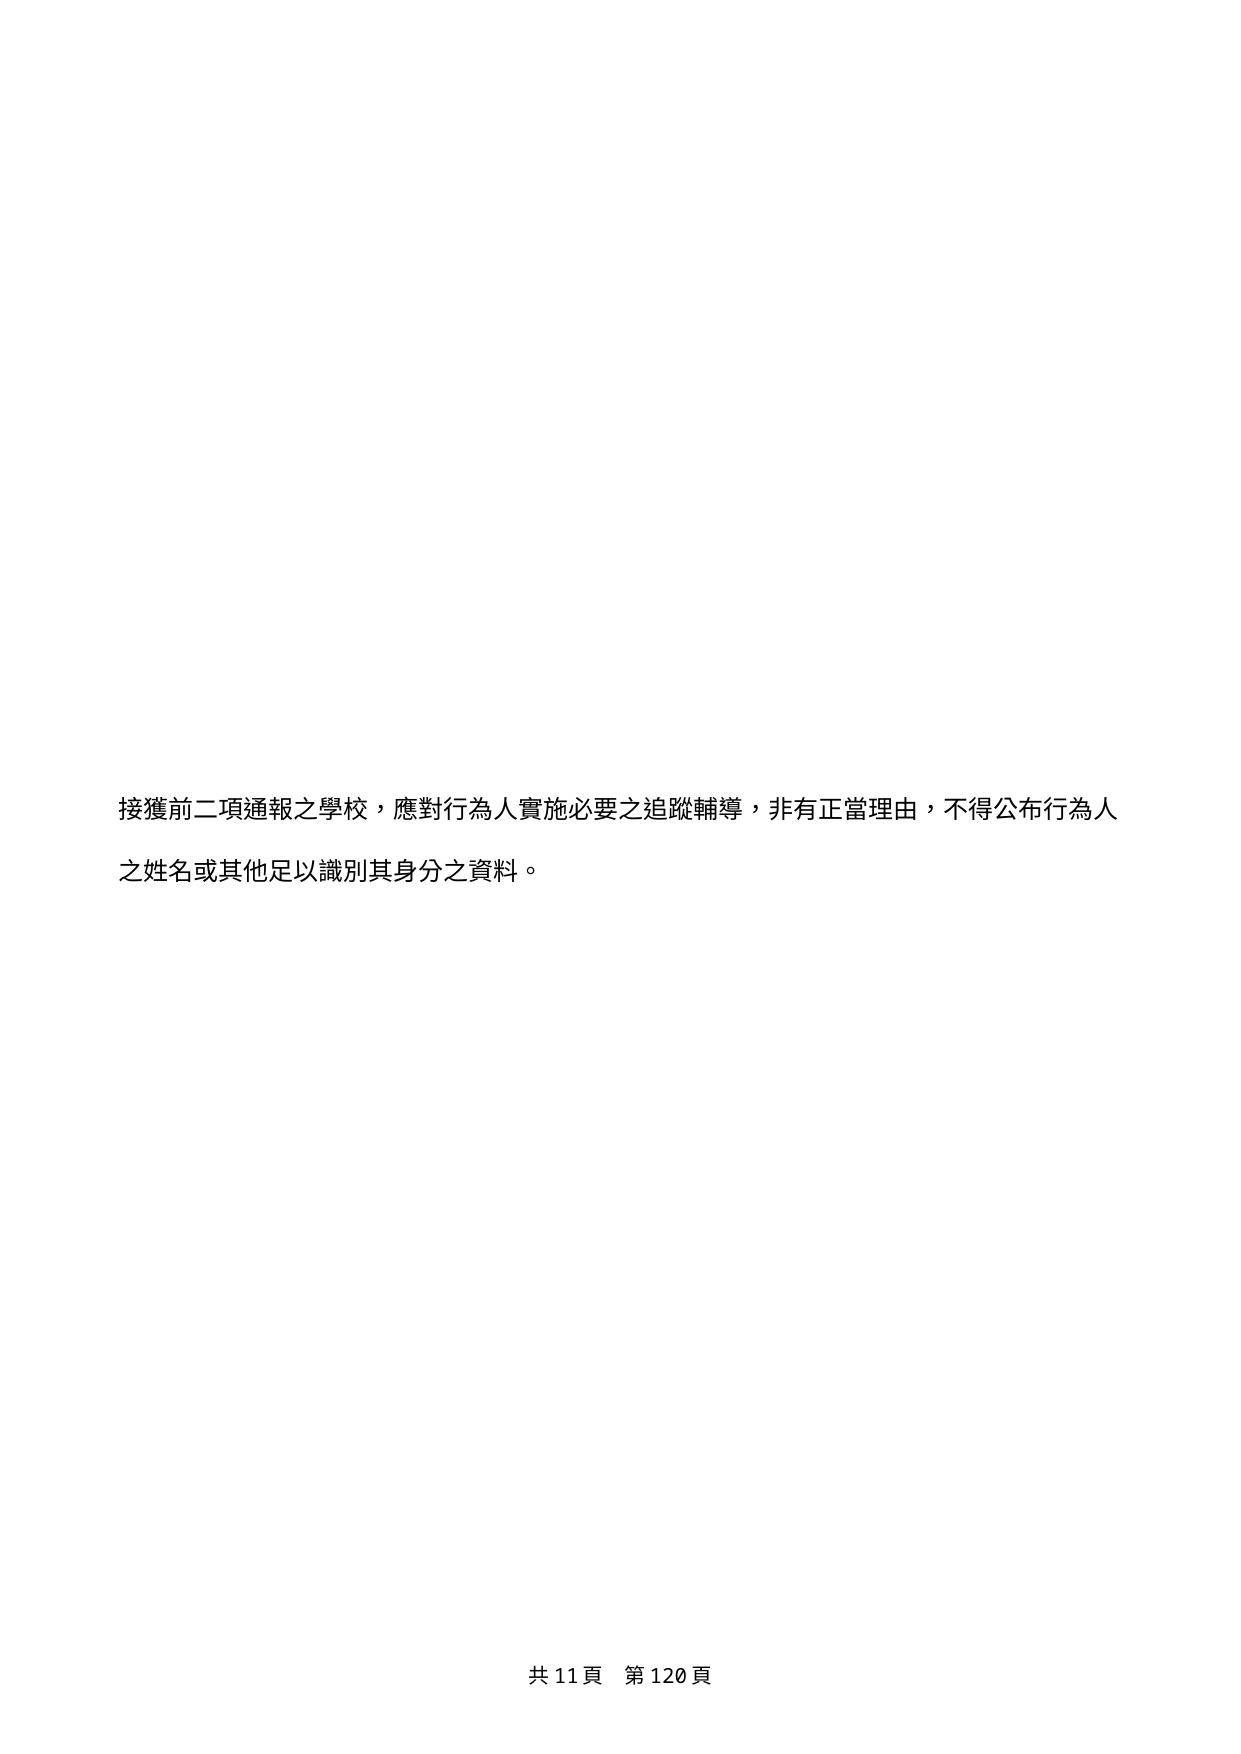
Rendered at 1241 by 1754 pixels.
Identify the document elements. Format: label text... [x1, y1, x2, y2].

text 接獲前二項通報之學校，應對行為人實施必要之追蹤輔導，非有正當理由，不得公布行為人之姓名或其他足以識別其身分之資料。 [118, 766, 1122, 891]
